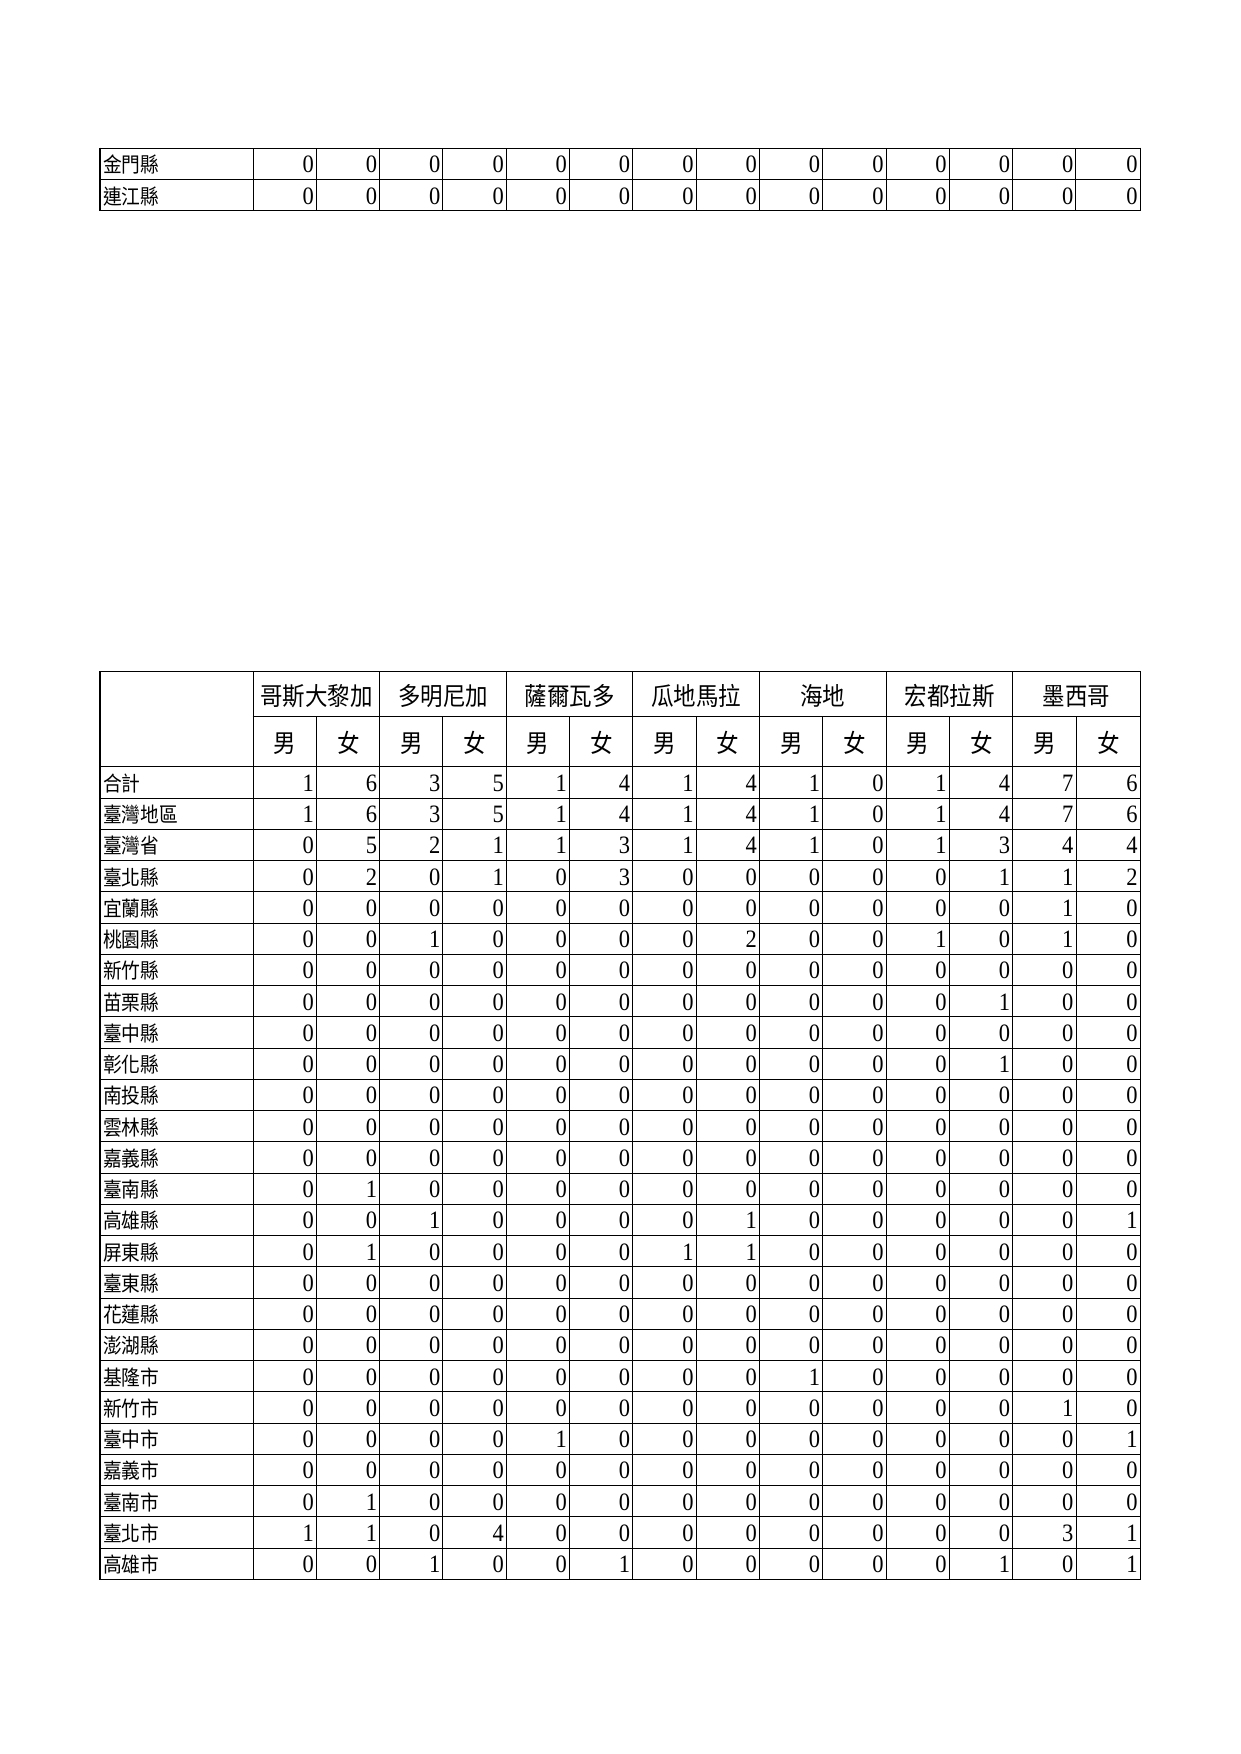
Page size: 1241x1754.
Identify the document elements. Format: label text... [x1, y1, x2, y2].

table_cell 0 [1013, 1017, 1076, 1047]
table_cell 0 [697, 1486, 759, 1516]
table_cell 0 [570, 1299, 632, 1329]
table_cell 0 [887, 1517, 949, 1547]
table_cell 男 [507, 717, 569, 766]
table_cell 0 [254, 1361, 316, 1391]
table_header 墨西哥 [1013, 672, 1140, 716]
table_cell 0 [1013, 180, 1075, 210]
table_cell 桃園縣 [101, 924, 253, 954]
table_cell 0 [950, 924, 1012, 954]
table_cell 0 [950, 1174, 1012, 1204]
table_cell 0 [1013, 1549, 1076, 1579]
table_cell 0 [507, 1330, 569, 1360]
table_cell 0 [507, 1049, 569, 1079]
table_cell 0 [697, 1330, 759, 1360]
table_cell 1 [507, 1424, 569, 1454]
table_cell 1 [317, 1486, 379, 1516]
table_cell 0 [254, 1017, 316, 1047]
table_cell 0 [570, 1267, 632, 1297]
table_cell 0 [1013, 1049, 1076, 1079]
table_cell 女 [317, 717, 379, 766]
table_cell 1 [1077, 1205, 1140, 1235]
table_cell 0 [1077, 1392, 1140, 1422]
table_cell 0 [443, 1267, 506, 1297]
table_cell 0 [823, 861, 886, 891]
table_cell 0 [823, 1267, 886, 1297]
table_cell 臺北市 [101, 1517, 253, 1547]
table_cell 0 [1013, 1361, 1076, 1391]
table_cell 0 [570, 1361, 632, 1391]
table_cell 0 [633, 1205, 696, 1235]
table_cell 4 [570, 799, 632, 829]
table_cell 0 [760, 180, 822, 210]
table_cell 0 [823, 892, 886, 922]
table_cell 新竹縣 [101, 955, 253, 985]
table_cell 高雄縣 [101, 1205, 253, 1235]
table_cell 0 [1077, 1330, 1140, 1360]
table_cell 苗栗縣 [101, 986, 253, 1016]
table_cell 0 [443, 1486, 506, 1516]
table_cell 0 [317, 1549, 379, 1579]
table_cell 0 [950, 955, 1012, 985]
table_cell 0 [760, 1392, 822, 1422]
table_cell 0 [887, 1424, 949, 1454]
table_cell 0 [1077, 924, 1140, 954]
table_cell 女 [443, 717, 506, 766]
table_cell 0 [950, 1392, 1012, 1422]
table_cell 0 [1077, 1111, 1140, 1141]
table_cell 3 [380, 799, 442, 829]
table_cell 0 [823, 955, 886, 985]
table_cell 男 [760, 717, 822, 766]
table_cell 0 [507, 1174, 569, 1204]
table_cell 0 [380, 1361, 442, 1391]
table_cell 0 [697, 1142, 759, 1172]
table_cell 1 [380, 1205, 442, 1235]
table_cell 0 [1077, 986, 1140, 1016]
table_cell 0 [1077, 955, 1140, 985]
table_cell 0 [254, 1455, 316, 1485]
table_cell 0 [507, 1142, 569, 1172]
table_cell 臺南市 [101, 1486, 253, 1516]
table_cell 男 [633, 717, 696, 766]
table_cell 0 [443, 1299, 506, 1329]
table_cell 0 [697, 180, 759, 210]
table_cell 0 [1013, 1486, 1076, 1516]
table_cell 嘉義市 [101, 1455, 253, 1485]
table_cell 0 [823, 180, 886, 210]
table_cell 0 [1013, 1299, 1076, 1329]
table_cell 0 [823, 1049, 886, 1079]
table_cell 1 [887, 767, 949, 797]
table_cell 0 [507, 1017, 569, 1047]
table_cell 0 [570, 986, 632, 1016]
table_cell 0 [633, 892, 696, 922]
table_cell 0 [1013, 1424, 1076, 1454]
table_cell 0 [633, 1486, 696, 1516]
table_cell 0 [1013, 149, 1075, 179]
table_cell 0 [570, 1111, 632, 1141]
table_cell 0 [697, 1111, 759, 1141]
table_cell 0 [760, 1049, 822, 1079]
table_cell 0 [823, 1330, 886, 1360]
table_cell 0 [760, 1549, 822, 1579]
table_cell 6 [1077, 767, 1140, 797]
table_cell 0 [633, 1299, 696, 1329]
table_cell 4 [697, 830, 759, 860]
table_cell 0 [950, 180, 1012, 210]
table_cell 0 [1013, 1330, 1076, 1360]
table_cell 0 [760, 1486, 822, 1516]
table_cell 1 [950, 986, 1012, 1016]
table_cell 0 [887, 1299, 949, 1329]
table_cell 0 [570, 924, 632, 954]
table_cell 0 [507, 1205, 569, 1235]
table_cell 1 [380, 924, 442, 954]
table_cell 1 [633, 799, 696, 829]
table_cell 0 [760, 1424, 822, 1454]
table_cell 0 [380, 1017, 442, 1047]
table_cell 0 [760, 1111, 822, 1141]
table_cell 0 [760, 1174, 822, 1204]
table_cell 0 [254, 1267, 316, 1297]
table_cell 0 [507, 1392, 569, 1422]
table_cell 1 [317, 1517, 379, 1547]
table_cell 0 [887, 1330, 949, 1360]
table_cell 雲林縣 [101, 1111, 253, 1141]
table_cell 臺灣省 [101, 830, 253, 860]
table_cell 1 [760, 1361, 822, 1391]
table_cell 0 [1077, 1361, 1140, 1391]
table_cell 0 [380, 1517, 442, 1547]
table_cell 0 [317, 892, 379, 922]
table_cell 0 [633, 1049, 696, 1079]
table_cell 0 [317, 1330, 379, 1360]
table_cell 1 [1013, 1392, 1076, 1422]
table_cell 嘉義縣 [101, 1142, 253, 1172]
table_cell 0 [950, 1330, 1012, 1360]
table_cell 0 [760, 1267, 822, 1297]
table_cell 1 [1013, 892, 1076, 922]
table_cell 0 [887, 892, 949, 922]
table_cell 0 [1013, 986, 1076, 1016]
table_cell 0 [760, 1017, 822, 1047]
table_cell 0 [697, 1017, 759, 1047]
table_cell 0 [1077, 1049, 1140, 1079]
table_cell 0 [760, 1330, 822, 1360]
table_cell 0 [443, 986, 506, 1016]
table_cell 0 [380, 986, 442, 1016]
table_cell 6 [317, 767, 379, 797]
table_cell 男 [254, 717, 316, 766]
table_cell 0 [570, 1486, 632, 1516]
table_cell 1 [1013, 924, 1076, 954]
table_cell 0 [823, 986, 886, 1016]
table_cell 4 [697, 767, 759, 797]
table_cell 臺北縣 [101, 861, 253, 891]
table_cell 0 [254, 1330, 316, 1360]
table_cell 0 [887, 180, 949, 210]
table_cell 0 [254, 955, 316, 985]
table_cell 0 [823, 1174, 886, 1204]
table_cell 0 [633, 1517, 696, 1547]
table_cell 4 [950, 799, 1012, 829]
table_cell 0 [380, 955, 442, 985]
table_cell 0 [950, 1205, 1012, 1235]
table_cell 0 [254, 861, 316, 891]
table_cell 0 [823, 799, 886, 829]
table_cell 0 [570, 1455, 632, 1485]
table_cell 0 [823, 1424, 886, 1454]
table_cell 0 [887, 1267, 949, 1297]
table_cell 0 [570, 1174, 632, 1204]
table_cell 臺南縣 [101, 1174, 253, 1204]
table_cell 0 [950, 1236, 1012, 1266]
table_cell 2 [1077, 861, 1140, 891]
table_cell 0 [633, 1392, 696, 1422]
table_cell 5 [443, 767, 506, 797]
table_cell 男 [887, 717, 949, 766]
table_cell 0 [697, 1517, 759, 1547]
table_cell 0 [317, 1049, 379, 1079]
table_cell 合計 [101, 767, 253, 797]
table_cell 0 [317, 1111, 379, 1141]
table_cell 南投縣 [101, 1080, 253, 1110]
table_cell 0 [317, 955, 379, 985]
table_cell 0 [443, 924, 506, 954]
table_cell 0 [254, 1111, 316, 1141]
table_cell 0 [950, 1267, 1012, 1297]
table_cell 0 [254, 1236, 316, 1266]
table_cell 0 [254, 1299, 316, 1329]
table_cell 0 [1013, 1455, 1076, 1485]
table_cell 0 [760, 1142, 822, 1172]
table_cell 0 [254, 1424, 316, 1454]
table_cell 0 [317, 1017, 379, 1047]
table_cell 0 [254, 1080, 316, 1110]
table_cell 0 [1013, 1236, 1076, 1266]
table_cell 臺灣地區 [101, 799, 253, 829]
table_cell 1 [380, 1549, 442, 1579]
table_cell 0 [317, 1142, 379, 1172]
table_cell 0 [443, 1361, 506, 1391]
table_cell 0 [570, 1424, 632, 1454]
table_cell 0 [633, 1174, 696, 1204]
table_cell 0 [443, 955, 506, 985]
table_cell 0 [380, 1174, 442, 1204]
table_cell 0 [380, 1236, 442, 1266]
table_cell 0 [443, 1236, 506, 1266]
table_cell 0 [380, 892, 442, 922]
table_cell 0 [633, 1017, 696, 1047]
table_cell 0 [317, 1080, 379, 1110]
table_cell 0 [633, 1330, 696, 1360]
table_cell 0 [760, 1455, 822, 1485]
table_cell 0 [507, 1549, 569, 1579]
table_cell 0 [697, 986, 759, 1016]
table_cell 1 [570, 1549, 632, 1579]
table_cell 花蓮縣 [101, 1299, 253, 1329]
table_cell 0 [570, 1142, 632, 1172]
table_cell 0 [887, 1049, 949, 1079]
table_cell 0 [1077, 1236, 1140, 1266]
table_cell 0 [317, 180, 379, 210]
table_cell 0 [570, 180, 632, 210]
table_cell 0 [254, 1486, 316, 1516]
table_cell 1 [254, 1517, 316, 1547]
table_cell 0 [697, 955, 759, 985]
table_cell 6 [1077, 799, 1140, 829]
table_cell 0 [443, 1549, 506, 1579]
table_cell 0 [633, 1361, 696, 1391]
table_cell 0 [760, 861, 822, 891]
table_cell 0 [697, 1361, 759, 1391]
table_cell 0 [760, 1080, 822, 1110]
table_cell 1 [443, 830, 506, 860]
table_cell 0 [633, 1080, 696, 1110]
table_cell 1 [887, 830, 949, 860]
table_cell 3 [570, 830, 632, 860]
table_cell 0 [760, 924, 822, 954]
table_cell 0 [887, 1236, 949, 1266]
table_cell 1 [950, 861, 1012, 891]
table_cell 5 [317, 830, 379, 860]
table_cell 0 [887, 1080, 949, 1110]
table_cell 澎湖縣 [101, 1330, 253, 1360]
table_cell 0 [633, 1549, 696, 1579]
table_cell 0 [823, 1299, 886, 1329]
table_cell 屏東縣 [101, 1236, 253, 1266]
table_cell 1 [507, 830, 569, 860]
table_cell 0 [570, 955, 632, 985]
table_cell 0 [507, 1455, 569, 1485]
table_cell 1 [254, 799, 316, 829]
table_cell 0 [823, 1205, 886, 1235]
table_cell 0 [1013, 1267, 1076, 1297]
table_cell 0 [633, 955, 696, 985]
table_cell 3 [950, 830, 1012, 860]
table_cell 女 [823, 717, 886, 766]
table_cell 0 [507, 1111, 569, 1141]
table_cell 0 [443, 1111, 506, 1141]
table_cell 0 [887, 1486, 949, 1516]
table_cell 0 [1077, 1142, 1140, 1172]
table_cell 0 [950, 1361, 1012, 1391]
table_cell 0 [823, 1486, 886, 1516]
table_cell 6 [317, 799, 379, 829]
table_cell 0 [633, 1111, 696, 1141]
table_cell 0 [380, 1392, 442, 1422]
table_cell 0 [443, 1330, 506, 1360]
table_cell 2 [380, 830, 442, 860]
table_cell 0 [380, 1080, 442, 1110]
table_cell 1 [697, 1236, 759, 1266]
table_cell 0 [443, 1080, 506, 1110]
table_cell 0 [697, 1299, 759, 1329]
table_cell 0 [633, 149, 696, 179]
table_cell 0 [950, 1080, 1012, 1110]
table_cell 1 [507, 767, 569, 797]
table_cell 0 [887, 1361, 949, 1391]
table_cell 0 [443, 1017, 506, 1047]
table_cell 臺中縣 [101, 1017, 253, 1047]
table_cell 1 [633, 767, 696, 797]
table_cell 0 [1077, 1455, 1140, 1485]
table_cell 0 [887, 1549, 949, 1579]
table_cell 0 [507, 1517, 569, 1547]
table_cell 臺東縣 [101, 1267, 253, 1297]
table_cell 0 [633, 861, 696, 891]
table_cell 0 [317, 1392, 379, 1422]
table_cell 4 [697, 799, 759, 829]
table_cell 0 [1013, 1174, 1076, 1204]
table_cell 女 [1077, 717, 1140, 766]
table_cell 0 [950, 892, 1012, 922]
table_cell 1 [507, 799, 569, 829]
table_cell 女 [950, 717, 1012, 766]
table_cell 男 [1013, 717, 1076, 766]
table_cell 0 [507, 149, 569, 179]
table_cell 0 [697, 1080, 759, 1110]
table_cell 0 [950, 1486, 1012, 1516]
table_cell 7 [1013, 767, 1076, 797]
table_cell 臺中市 [101, 1424, 253, 1454]
table_cell 0 [254, 1392, 316, 1422]
table_cell 0 [317, 1455, 379, 1485]
table_cell 0 [887, 1455, 949, 1485]
table_cell 0 [760, 1517, 822, 1547]
table_cell 0 [887, 1111, 949, 1141]
table_cell 3 [1013, 1517, 1076, 1547]
table_cell 0 [380, 180, 442, 210]
table_cell 1 [1013, 861, 1076, 891]
table_cell 0 [950, 1455, 1012, 1485]
table_cell 0 [1013, 1205, 1076, 1235]
table_cell 0 [697, 1424, 759, 1454]
table_cell 0 [507, 1299, 569, 1329]
table_cell 0 [950, 1017, 1012, 1047]
table_cell 0 [633, 1142, 696, 1172]
table_cell 1 [950, 1549, 1012, 1579]
table_cell 0 [760, 1236, 822, 1266]
table_cell 0 [823, 1455, 886, 1485]
table_cell 0 [570, 1049, 632, 1079]
table_cell 0 [697, 1455, 759, 1485]
table_header 瓜地馬拉 [633, 672, 759, 716]
table_cell 0 [254, 986, 316, 1016]
table_cell 0 [570, 1080, 632, 1110]
table_cell 0 [823, 1361, 886, 1391]
table_cell 女 [697, 717, 759, 766]
table_cell 0 [507, 1236, 569, 1266]
table_cell 0 [823, 1111, 886, 1141]
table_cell 0 [887, 986, 949, 1016]
table_cell 0 [254, 1549, 316, 1579]
table_cell 0 [1076, 180, 1140, 210]
table_cell 1 [254, 767, 316, 797]
table_cell 0 [950, 1424, 1012, 1454]
table_cell 1 [760, 830, 822, 860]
table_cell 0 [887, 1017, 949, 1047]
table_cell 0 [1013, 955, 1076, 985]
table_cell 1 [317, 1236, 379, 1266]
table_cell 0 [507, 1080, 569, 1110]
table_cell 7 [1013, 799, 1076, 829]
table_cell 0 [887, 1392, 949, 1422]
table_cell 0 [254, 180, 316, 210]
table_cell 0 [760, 149, 822, 179]
table_cell 0 [380, 1299, 442, 1329]
table_cell 0 [1077, 1486, 1140, 1516]
table_cell 0 [507, 180, 569, 210]
table_header 哥斯大黎加 [254, 672, 379, 716]
table_cell 0 [1013, 1111, 1076, 1141]
table_cell 0 [443, 1049, 506, 1079]
table_cell 0 [1077, 1017, 1140, 1047]
table_cell 0 [1077, 1267, 1140, 1297]
table_cell 3 [570, 861, 632, 891]
table_cell 0 [317, 1205, 379, 1235]
table_cell 0 [380, 1330, 442, 1360]
table_cell 0 [380, 1424, 442, 1454]
table_cell 4 [570, 767, 632, 797]
table_cell 4 [443, 1517, 506, 1547]
table_cell 0 [633, 986, 696, 1016]
table_cell 基隆市 [101, 1361, 253, 1391]
table_cell 0 [633, 924, 696, 954]
table_cell 0 [823, 1142, 886, 1172]
table_cell 0 [887, 1142, 949, 1172]
table_cell 0 [317, 149, 379, 179]
table_cell 0 [633, 180, 696, 210]
table_cell 0 [1077, 1080, 1140, 1110]
table_cell 0 [1077, 892, 1140, 922]
table_cell 1 [633, 1236, 696, 1266]
table_cell 0 [507, 1361, 569, 1391]
table_cell 0 [317, 986, 379, 1016]
table_cell 1 [887, 799, 949, 829]
table_cell 0 [760, 1299, 822, 1329]
table_cell 0 [317, 1424, 379, 1454]
table_cell 4 [950, 767, 1012, 797]
table_cell 0 [887, 861, 949, 891]
table_cell 0 [254, 1174, 316, 1204]
table_header 多明尼加 [380, 672, 506, 716]
table_cell 1 [443, 861, 506, 891]
table_cell 0 [380, 1049, 442, 1079]
table_cell 宜蘭縣 [101, 892, 253, 922]
table_cell 2 [697, 924, 759, 954]
table_cell 1 [317, 1174, 379, 1204]
table_cell 0 [443, 1392, 506, 1422]
table_cell 0 [254, 1142, 316, 1172]
table_cell 0 [570, 1330, 632, 1360]
table_cell 0 [950, 1517, 1012, 1547]
table_cell 0 [254, 1205, 316, 1235]
table_cell 0 [823, 149, 886, 179]
table_cell 0 [633, 1267, 696, 1297]
table_cell 0 [697, 1267, 759, 1297]
table_header [101, 672, 253, 766]
table_cell 0 [760, 955, 822, 985]
table_cell 0 [507, 924, 569, 954]
table_cell 0 [887, 955, 949, 985]
table_cell 0 [950, 1142, 1012, 1172]
table_cell 0 [570, 1017, 632, 1047]
table_cell 0 [950, 149, 1012, 179]
table_cell 0 [697, 149, 759, 179]
table_cell 0 [697, 1549, 759, 1579]
table_cell 0 [254, 924, 316, 954]
table_cell 2 [317, 861, 379, 891]
table_cell 0 [823, 1549, 886, 1579]
table_cell 0 [380, 1111, 442, 1141]
table_cell 0 [443, 1455, 506, 1485]
table_cell 0 [1013, 1142, 1076, 1172]
table_cell 0 [570, 1517, 632, 1547]
table_cell 1 [760, 799, 822, 829]
table_cell 0 [697, 1392, 759, 1422]
table_cell 0 [380, 1267, 442, 1297]
table_cell 0 [507, 1486, 569, 1516]
table_cell 0 [380, 1486, 442, 1516]
table_cell 0 [317, 1299, 379, 1329]
table_cell 1 [760, 767, 822, 797]
table_cell 1 [1077, 1549, 1140, 1579]
table_header 海地 [760, 672, 886, 716]
table_cell 0 [570, 892, 632, 922]
table_cell 1 [1077, 1517, 1140, 1547]
table_cell 5 [443, 799, 506, 829]
table_cell 0 [570, 1205, 632, 1235]
table_cell 0 [317, 1267, 379, 1297]
table_cell 0 [950, 1111, 1012, 1141]
table_cell 0 [697, 1049, 759, 1079]
table_cell 0 [443, 149, 506, 179]
table_cell 0 [507, 1267, 569, 1297]
table_cell 0 [443, 180, 506, 210]
table_cell 0 [254, 1049, 316, 1079]
table_cell 0 [443, 1205, 506, 1235]
table_cell 0 [317, 924, 379, 954]
table_cell 彰化縣 [101, 1049, 253, 1079]
table_cell 3 [380, 767, 442, 797]
table_cell 0 [760, 986, 822, 1016]
table_cell 連江縣 [101, 180, 253, 210]
table_cell 0 [507, 861, 569, 891]
table_cell 1 [887, 924, 949, 954]
table_cell 新竹市 [101, 1392, 253, 1422]
table_cell 1 [1077, 1424, 1140, 1454]
table_cell 男 [380, 717, 442, 766]
table_cell 0 [823, 1080, 886, 1110]
table_cell 1 [633, 830, 696, 860]
table_cell 0 [570, 149, 632, 179]
table_cell 0 [507, 955, 569, 985]
table_cell 0 [1076, 149, 1140, 179]
table_cell 0 [697, 861, 759, 891]
table_cell 0 [1077, 1174, 1140, 1204]
table_cell 0 [443, 1424, 506, 1454]
table_cell 0 [380, 861, 442, 891]
table_cell 0 [380, 1142, 442, 1172]
table_cell 0 [507, 892, 569, 922]
table_cell 0 [633, 1455, 696, 1485]
table_cell 0 [570, 1392, 632, 1422]
table_cell 0 [823, 767, 886, 797]
table_cell 0 [887, 149, 949, 179]
table_cell 4 [1013, 830, 1076, 860]
table_cell 0 [823, 1236, 886, 1266]
table_cell 0 [254, 830, 316, 860]
table_cell 0 [697, 892, 759, 922]
table_cell 0 [254, 892, 316, 922]
table_cell 0 [823, 830, 886, 860]
table_cell 4 [1077, 830, 1140, 860]
table_cell 0 [380, 149, 442, 179]
table_cell 0 [887, 1174, 949, 1204]
table_cell 女 [570, 717, 632, 766]
table_cell 0 [254, 149, 316, 179]
table_cell 0 [760, 1205, 822, 1235]
table_header 宏都拉斯 [887, 672, 1012, 716]
table_cell 0 [443, 1142, 506, 1172]
table_cell 0 [823, 1392, 886, 1422]
table_cell 0 [950, 1299, 1012, 1329]
table_cell 0 [887, 1205, 949, 1235]
table_cell 0 [697, 1174, 759, 1204]
table_cell 0 [633, 1424, 696, 1454]
table_cell 0 [760, 892, 822, 922]
table_cell 0 [823, 1017, 886, 1047]
table_cell 0 [317, 1361, 379, 1391]
table_cell 金門縣 [101, 149, 253, 179]
table_cell 0 [823, 924, 886, 954]
table_cell 0 [1013, 1080, 1076, 1110]
table_cell 0 [443, 1174, 506, 1204]
table_cell 1 [950, 1049, 1012, 1079]
table_cell 0 [570, 1236, 632, 1266]
table_cell 0 [507, 986, 569, 1016]
table_cell 0 [1077, 1299, 1140, 1329]
table_cell 0 [380, 1455, 442, 1485]
table_cell 0 [823, 1517, 886, 1547]
table_cell 1 [697, 1205, 759, 1235]
table_cell 0 [443, 892, 506, 922]
table_cell 高雄市 [101, 1549, 253, 1579]
table_header 薩爾瓦多 [507, 672, 632, 716]
